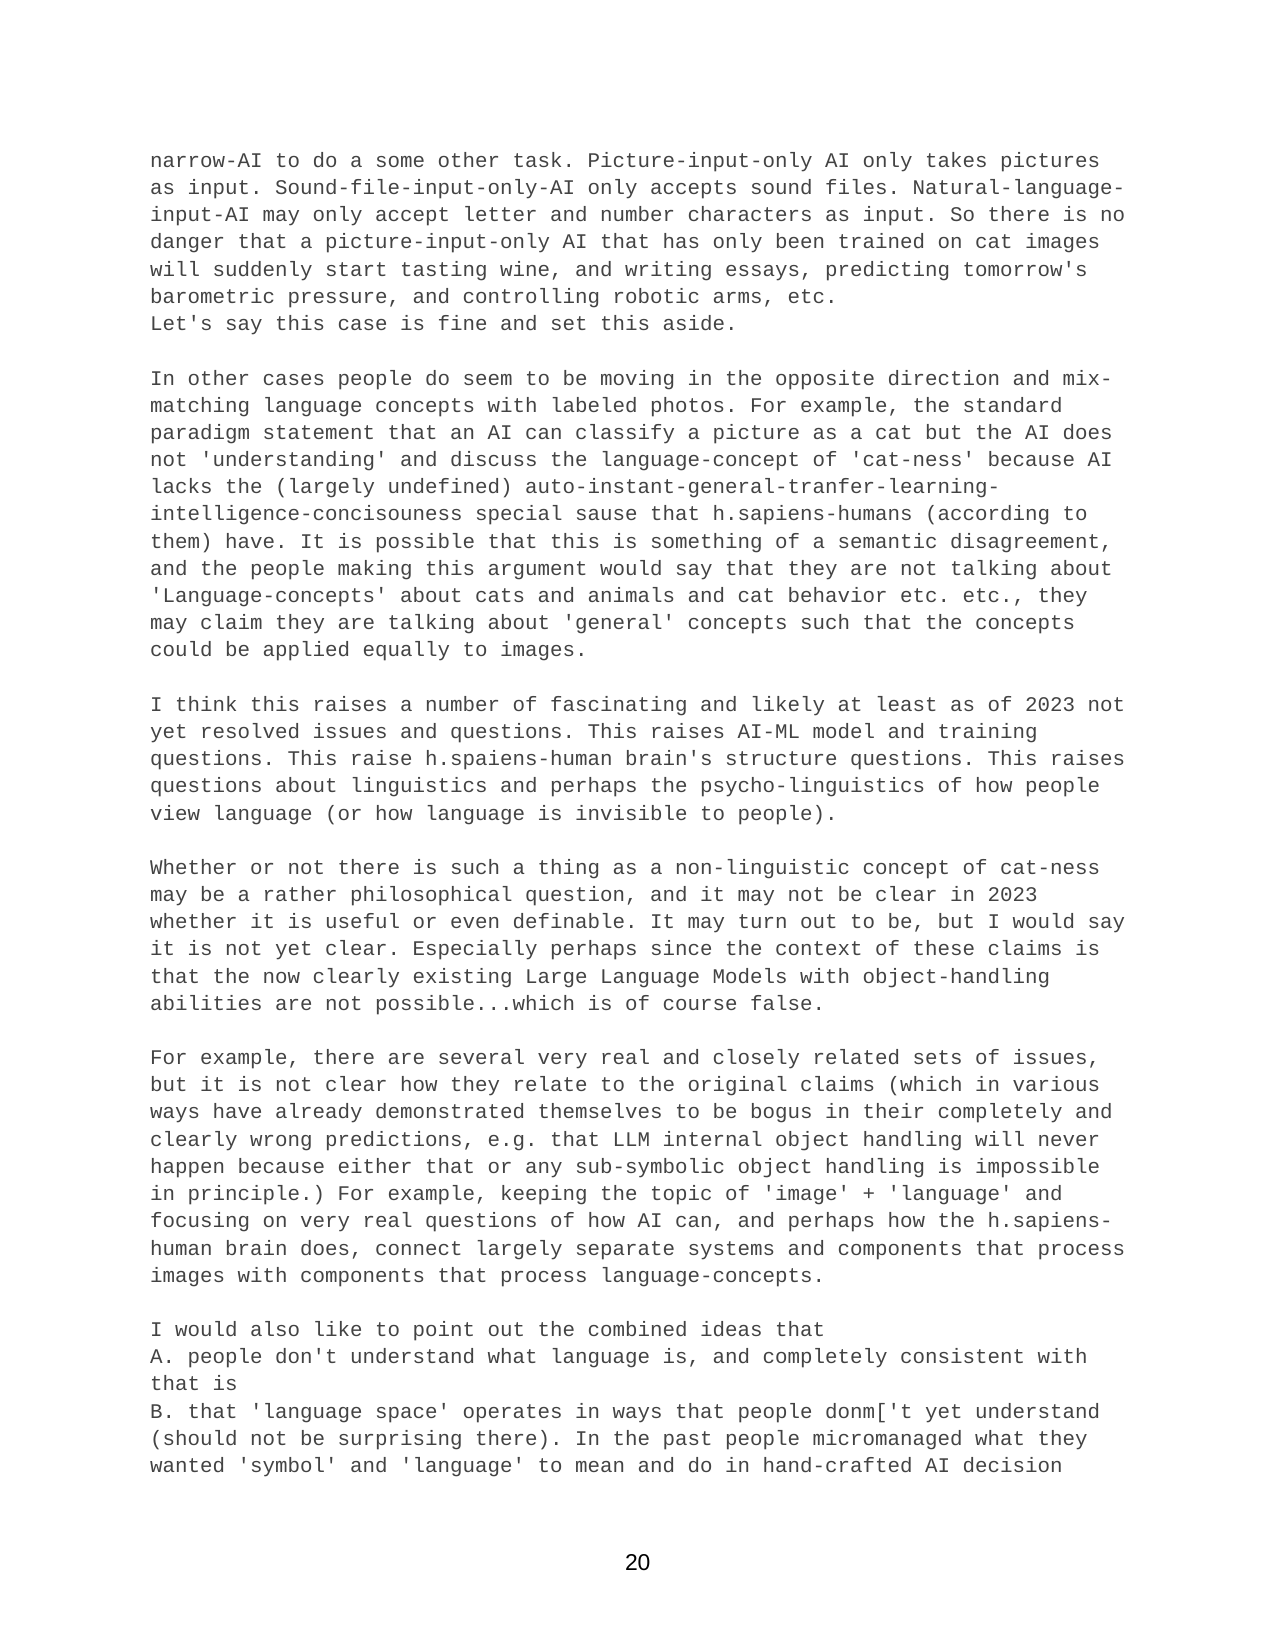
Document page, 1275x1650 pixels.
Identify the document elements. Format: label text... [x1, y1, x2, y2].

text narrow-AI to do a some other task. Picture-input-only AI only takes pictures as input. Sound-file-input-only-AI only accepts sound files. Natural-language-input-AI may only accept letter and number characters as input. So there is no danger that a picture-input-only AI that has only been trained on cat images will suddenly start tasting wine, and writing essays, predicting tomorrow's barometric pressure, and controlling robotic arms, etc. [150, 150, 1125, 309]
text Whether or not there is such a thing as a non-linguistic concept of cat-ness may be a rather philosophical question, and it may not be clear in 2023 whether it is useful or even definable. It may turn out to be, but I would say it is not yet clear. Especially perhaps since the context of these claims is that the now clearly existing Large Language Models with object-handling abilities are not possible...which is of course false. [150, 857, 1125, 1016]
text A. people don't understand what language is, and completely consistent with that is [150, 1346, 1125, 1397]
text For example, there are several very real and closely related sets of issues, but it is not clear how they relate to the original claims (which in various ways have already demonstrated themselves to be bogus in their completely and clearly wrong predictions, e.g. that LLM internal object handling will never happen because either that or any sub-symbolic object handling is impossible in principle.) For example, keeping the topic of 'image' + 'language' and focusing on very real questions of how AI can, and perhaps how the h.sapiens-human brain does, connect largely separate systems and components that process images with components that process language-concepts. [150, 1047, 1125, 1288]
text I would also like to point out the combined ideas that [150, 1319, 1125, 1343]
text Let's say this case is fine and set this aside. [150, 313, 1125, 337]
text In other cases people do seem to be moving in the opposite direction and mix-matching language concepts with labeled photos. For example, the standard paradigm statement that an AI can classify a picture as a cat but the AI does not 'understanding' and discuss the language-concept of 'cat-ness' because AI lacks the (largely undefined) auto-instant-general-tranfer-learning-intelligence-concisouness special sause that h.sapiens-humans (according to them) have. It is possible that this is something of a semantic disagreement, and the people making this argument would say that they are not talking about 'Language-concepts' about cats and animals and cat behavior etc. etc., they may claim they are talking about 'general' concepts such that the concepts could be applied equally to images. [150, 367, 1125, 663]
text B. that 'language space' operates in ways that people donm['t yet understand (should not be surprising there). In the past people micromanaged what they wanted 'symbol' and 'language' to mean and do in hand-crafted AI decision [150, 1401, 1125, 1479]
text I think this raises a number of fascinating and likely at least as of 2023 not yet resolved issues and questions. This raises AI-ML model and training questions. This raise h.spaiens-human brain's structure questions. This raises questions about linguistics and perhaps the psycho-linguistics of how people view language (or how language is invisible to people). [150, 694, 1125, 826]
